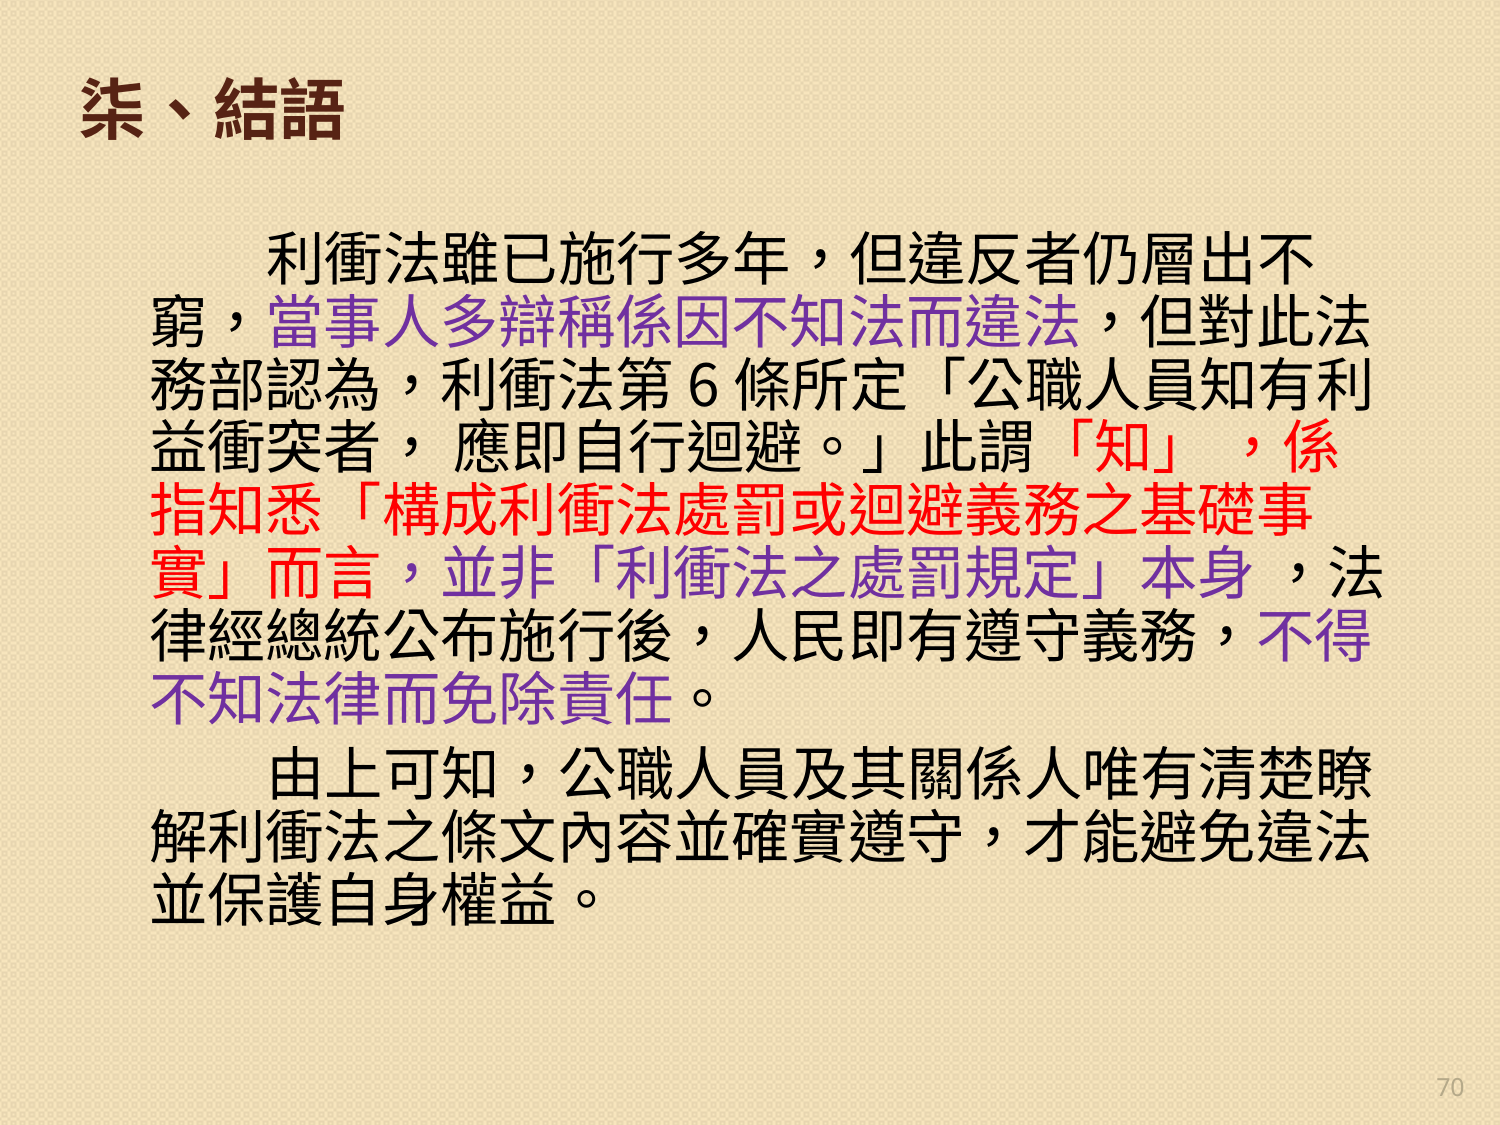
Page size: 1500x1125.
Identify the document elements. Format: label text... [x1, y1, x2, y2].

title 柒、結語 [64, 42, 690, 156]
picture [0, 0, 1500, 1125]
list 利衝法雖已施行多年，但違反者仍層出不窮，當事人多辯稱係因不知法而違法，但對此法務部認為，利衝法第6條所定「公職人員知有利益衝突者， 應即自行迴避。」此謂「知」 ，係指知悉「構成利衝法處罰或迴避義務之基礎事實」而言，並非「利衝法之處罰規定」本身 ，法律經總統公布施行後，人民即有遵守義務，不得不知法律而免除責任。 由上可知，公職人員及其關係人唯有清楚瞭解利衝法之條文內容並確實遵守，才能避免違法並保護自身權益。 [75, 222, 1413, 1005]
slide_number [1413, 1034, 1488, 1113]
